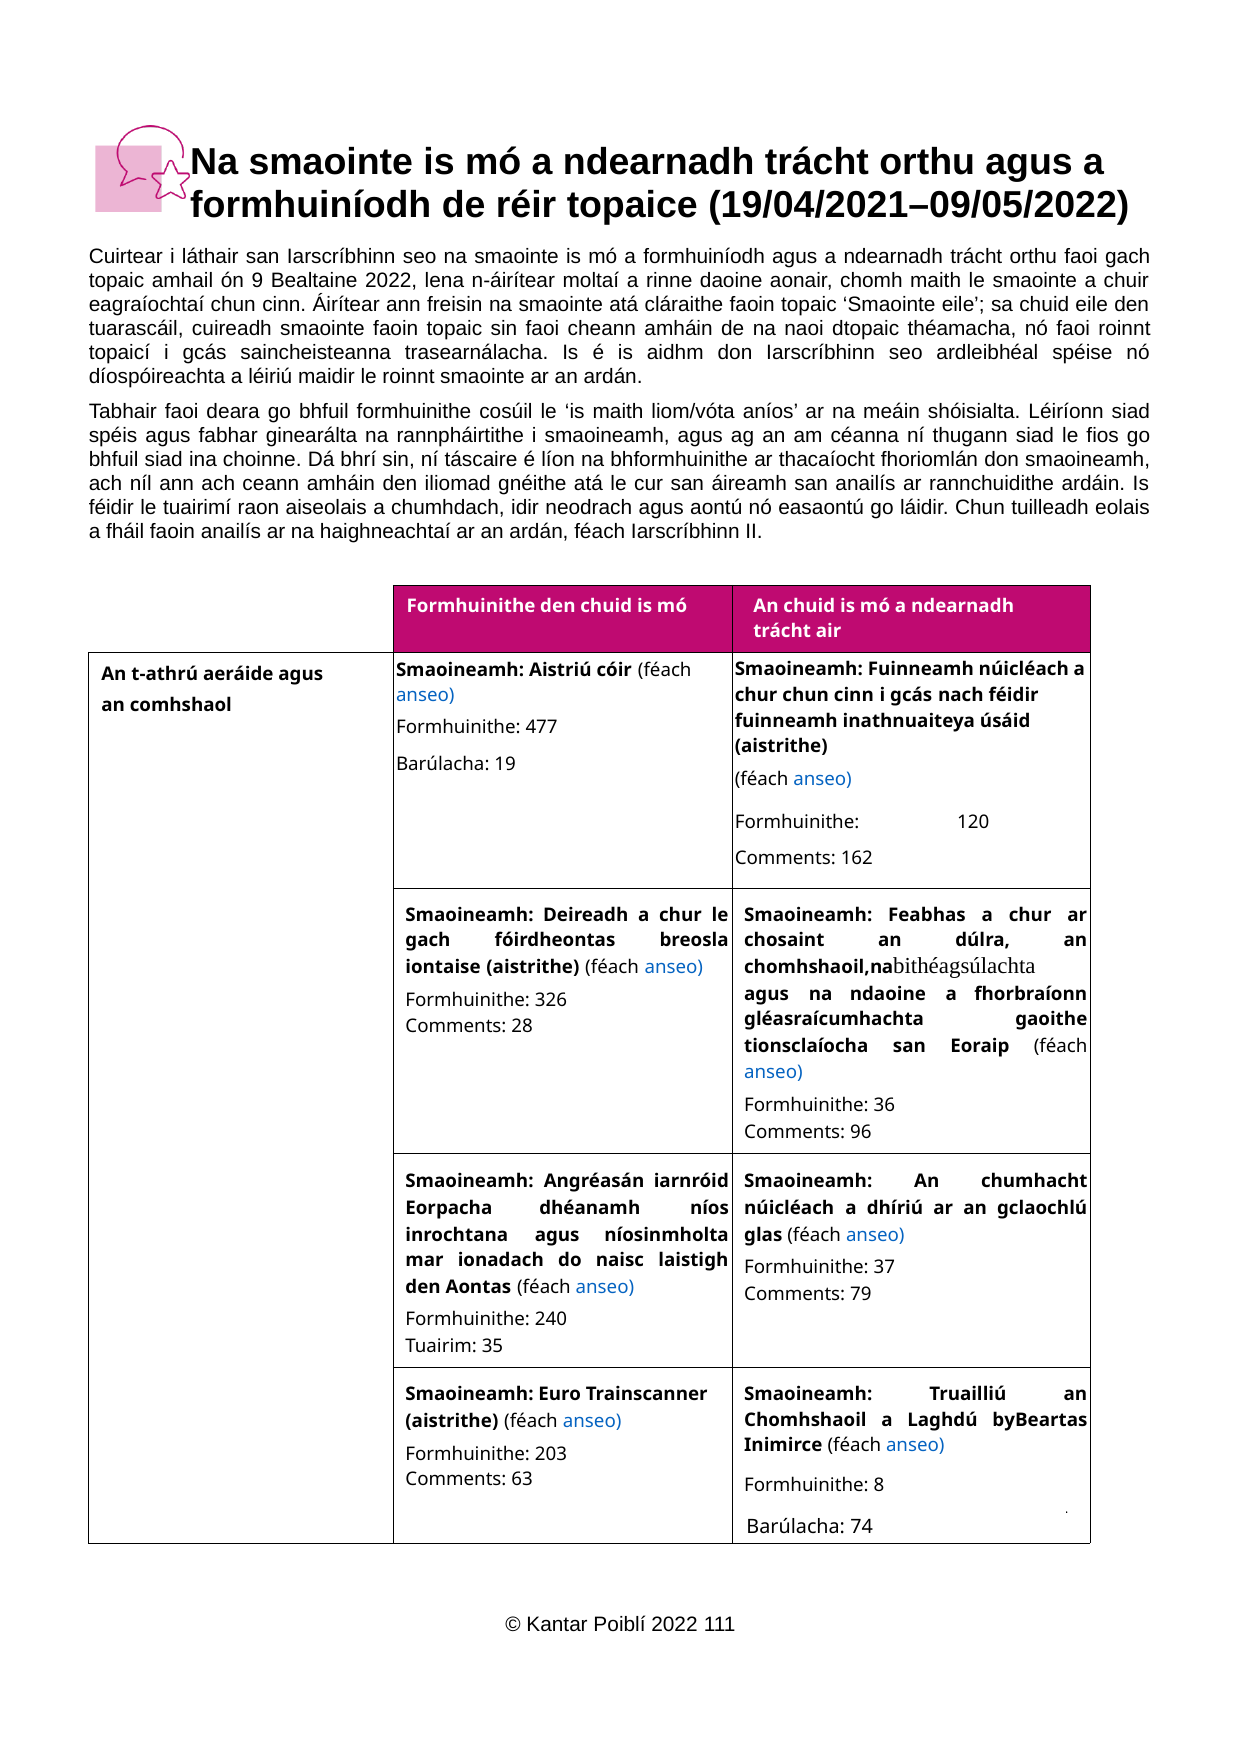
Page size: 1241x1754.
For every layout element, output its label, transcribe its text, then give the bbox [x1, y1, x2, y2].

table_cell Smaoineamh: Truailliú an Chomhshaoil a Laghdú byBeartas Inimirce (féach anseo) Formhuinithe: 8 Barúlacha: 74 [733, 1368, 1090, 1542]
table_header Formhuinithe den chuid is mó [406, 586, 719, 652]
table_cell Smaoineamh: Aistriú cóir (féach anseo) Formhuinithe: 477 Barúlacha: 19 [394, 653, 732, 887]
table_cell Smaoineamh: Feabhas a chur ar chosaint an dúlra, an chomhshaoil,nabithéagsúlachta agus na ndaoine a fhorbraíonn gléasraícumhachta gaoithe tionsclaíocha san Eoraip (féach anseo) Formhuinithe: 36 Comments: 96 [733, 889, 1090, 1152]
table_header [733, 586, 753, 652]
table_cell An t-athrú aeráide agus an comhshaol [89, 653, 393, 1542]
picture [95, 125, 190, 212]
text Cuirtear i láthair san Iarscríbhinn seo na smaointe is mó a formhuiníodh agus a ndearnadh trácht orthu faoi gach topaic amhail ón 9 Bealtaine 2022, lena n-áirítear moltaí a rinne daoine aonair, chomh maith le smaointe a chuir eagraíochtaí chun cinn. Áirítear ann freisin na smaointe atá cláraithe faoin topaic ‘Smaointe eile’; sa chuid eile den tuarascáil, cuireadh smaointe faoin topaic sin faoi cheann amháin de na naoi dtopaic théamacha, nó faoi roinnt topaicí i gcás saincheisteanna trasearnálacha. Is é is aidhm don Iarscríbhinn seo ardleibhéal spéise nó díospóireachta a léiriú maidir le roinnt smaointe ar an ardán. [88, 244, 1152, 387]
table_cell Smaoineamh: Fuinneamh núicléach a chur chun cinn i gcás nach féidir fuinneamh inathnuaiteya úsáid (aistrithe) (féach anseo) Formhuinithe: 120 Comments: 162 [733, 653, 1090, 887]
table_header [1064, 586, 1090, 652]
table_header An chuid is mó a ndearnadh trácht air [753, 586, 1064, 652]
table_header [394, 586, 406, 652]
table_header [89, 585, 393, 652]
subtitle Na smaointe is mó a ndearnadh trácht orthu agus a formhuiníodh de réir topaice (19/04/2021–09/05/2022) [88, 139, 1152, 225]
table_cell Smaoineamh: An chumhacht núicléach a dhíriú ar an gclaochlú glas (féach anseo) Formhuinithe: 37 Comments: 79 [733, 1154, 1090, 1367]
table_header [719, 586, 732, 652]
table_cell Smaoineamh: Deireadh a chur le gach fóirdheontas breosla iontaise (aistrithe) (féach anseo) Formhuinithe: 326 Comments: 28 [394, 889, 732, 1152]
text Tabhair faoi deara go bhfuil formhuinithe cosúil le ‘is maith liom/vóta aníos’ ar na meáin shóisialta. Léiríonn siad spéis agus fabhar ginearálta na rannpháirtithe i smaoineamh, agus ag an am céanna ní thugann siad le fios go bhfuil siad ina choinne. Dá bhrí sin, ní táscaire é líon na bhformhuinithe ar thacaíocht fhoriomlán don smaoineamh, ach níl ann ach ceann amháin den iliomad gnéithe atá le cur san áireamh san anailís ar rannchuidithe ardáin. Is féidir le tuairimí raon aiseolais a chumhdach, idir neodrach agus aontú nó easaontú go láidir. Chun tuilleadh eolais a fháil faoin anailís ar na haighneachtaí ar an ardán, féach Iarscríbhinn II. [88, 399, 1152, 543]
table_cell Smaoineamh: Angréasán iarnróid Eorpacha dhéanamh níos inrochtana agus níosinmholta mar ionadach do naisc laistigh den Aontas (féach anseo) Formhuinithe: 240 Tuairim: 35 [394, 1154, 732, 1367]
table_cell Smaoineamh: Euro Trainscanner (aistrithe) (féach anseo) Formhuinithe: 203 Comments: 63 [394, 1368, 732, 1542]
